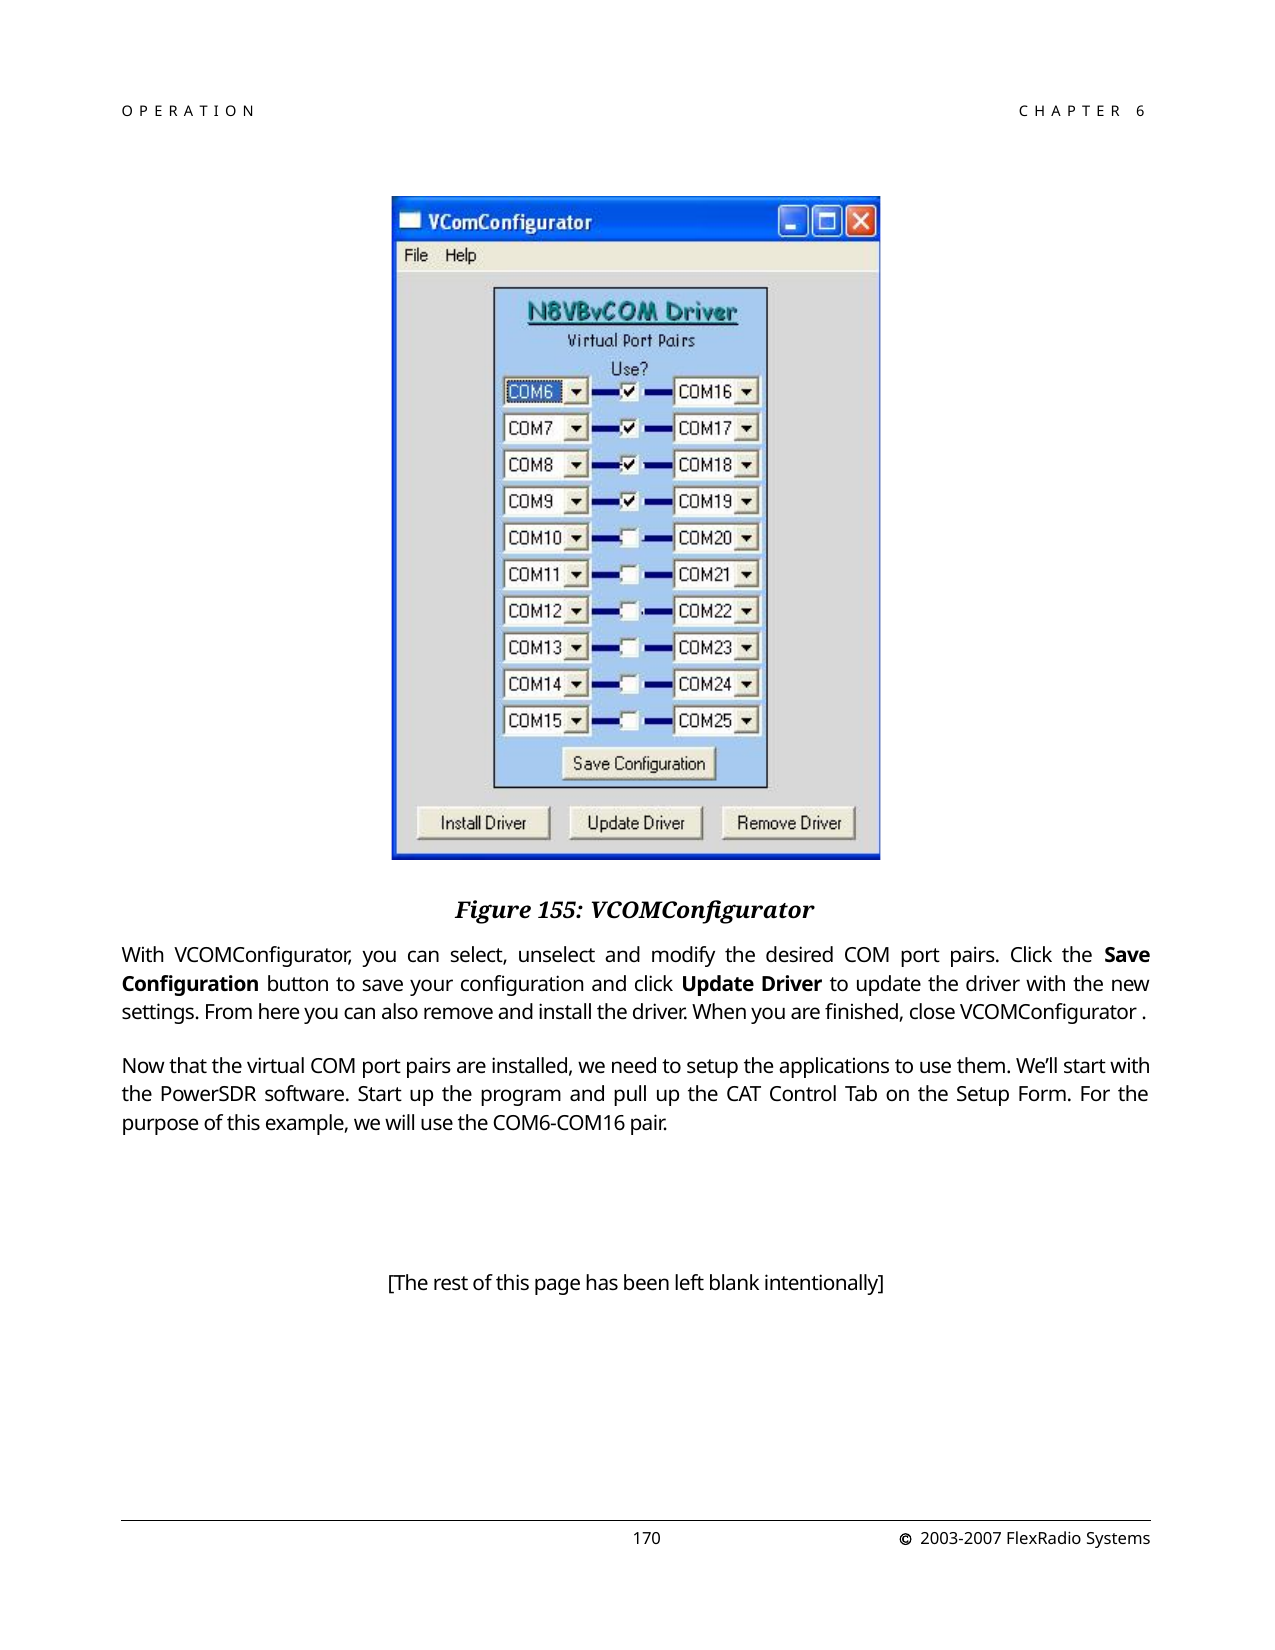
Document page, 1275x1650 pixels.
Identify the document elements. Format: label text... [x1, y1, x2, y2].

text Figure 155: VCOMConfigurator [121, 894, 1151, 925]
picture [391, 196, 881, 860]
text [The rest of this page has been left blank intentionally] [121, 1268, 1151, 1297]
text Now that the virtual COM port pairs are installed, we need to setup the applications to use them. We’ll start with the PowerSDR software. Start up the program and pull up the CAT Control Tab on the Setup Form. For the purpose of this example, we will use the COM6-COM16 pair. [121, 1051, 1151, 1136]
text With VCOMConfigurator, you can select, unselect and modify the desired COM port pairs. Click the Save Configuration button to save your configuration and click Update Driver to update the driver with the new settings. From here you can also remove and install the driver. When you are finished, close VCOMConfigurator . [121, 941, 1151, 1026]
